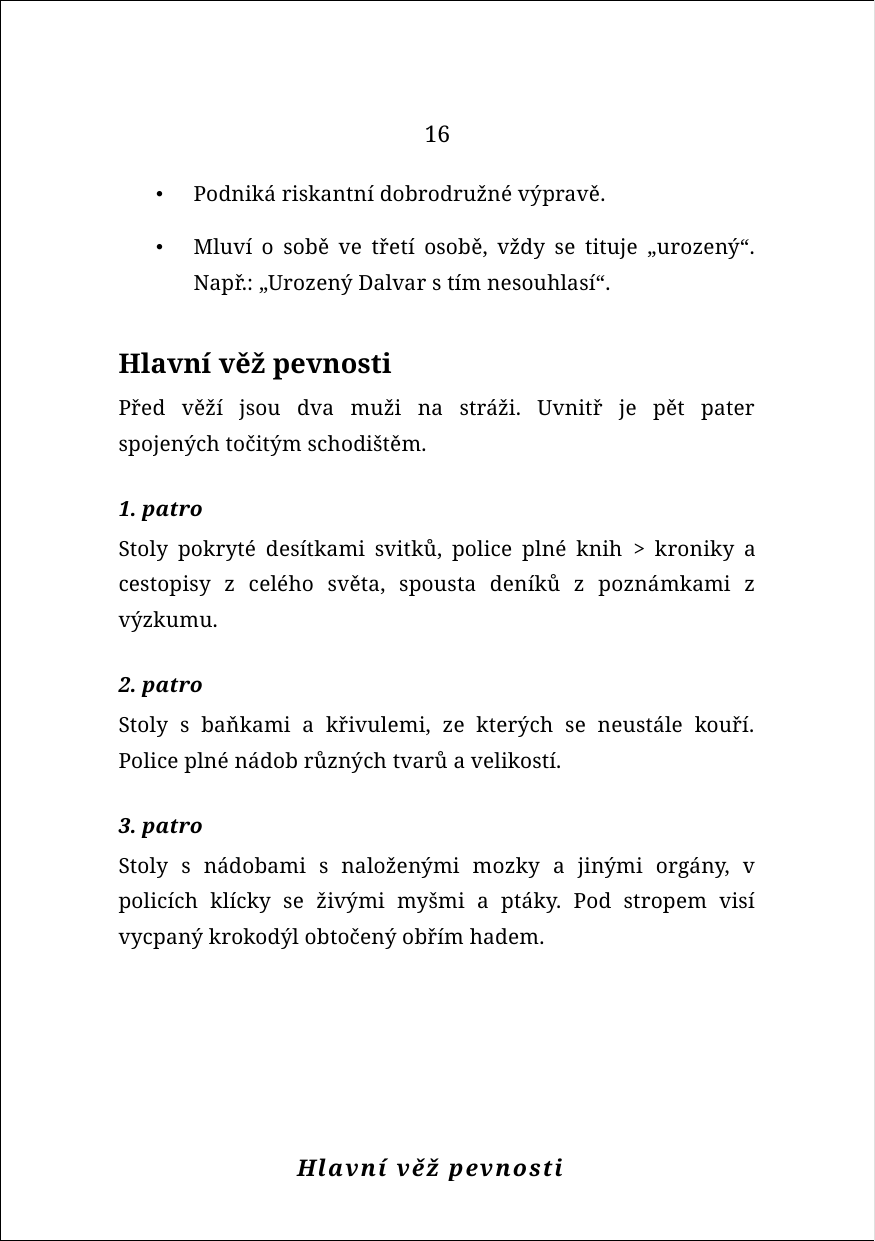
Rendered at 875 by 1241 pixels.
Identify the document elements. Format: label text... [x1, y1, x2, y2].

subtitle Hlavní věž pevnosti [118, 344, 756, 381]
subtitle 1. patro [118, 494, 756, 522]
subtitle 3. patro [118, 811, 756, 839]
subtitle 2. patro [118, 670, 756, 698]
text Před věží jsou dva muži na stráži. Uvnitř je pět pater spojených točitým schodištěm. [118, 393, 756, 457]
text Stoly s baňkami a křivulemi, ze kterých se neustále kouří. Police plné nádob různých tvarů a velikostí. [118, 710, 756, 774]
list Podniká riskantní dobrodružné výpravě. [156, 179, 756, 207]
list Mluví o sobě ve třetí osobě, vždy se tituje „urozený“. Např.: „Urozený Dalvar s tím nesouhlasí“. [156, 232, 756, 296]
text Stoly s nádobami s naloženými mozky a jinými orgány, v policích klícky se živými myšmi a ptáky. Pod stropem visí vycpaný krokodýl obtočený obřím hadem. [118, 851, 756, 950]
text Stoly pokryté desítkami svitků, police plné knih > kroniky a cestopisy z celého světa, spousta deníků z poznámkami z výzkumu. [118, 534, 756, 633]
